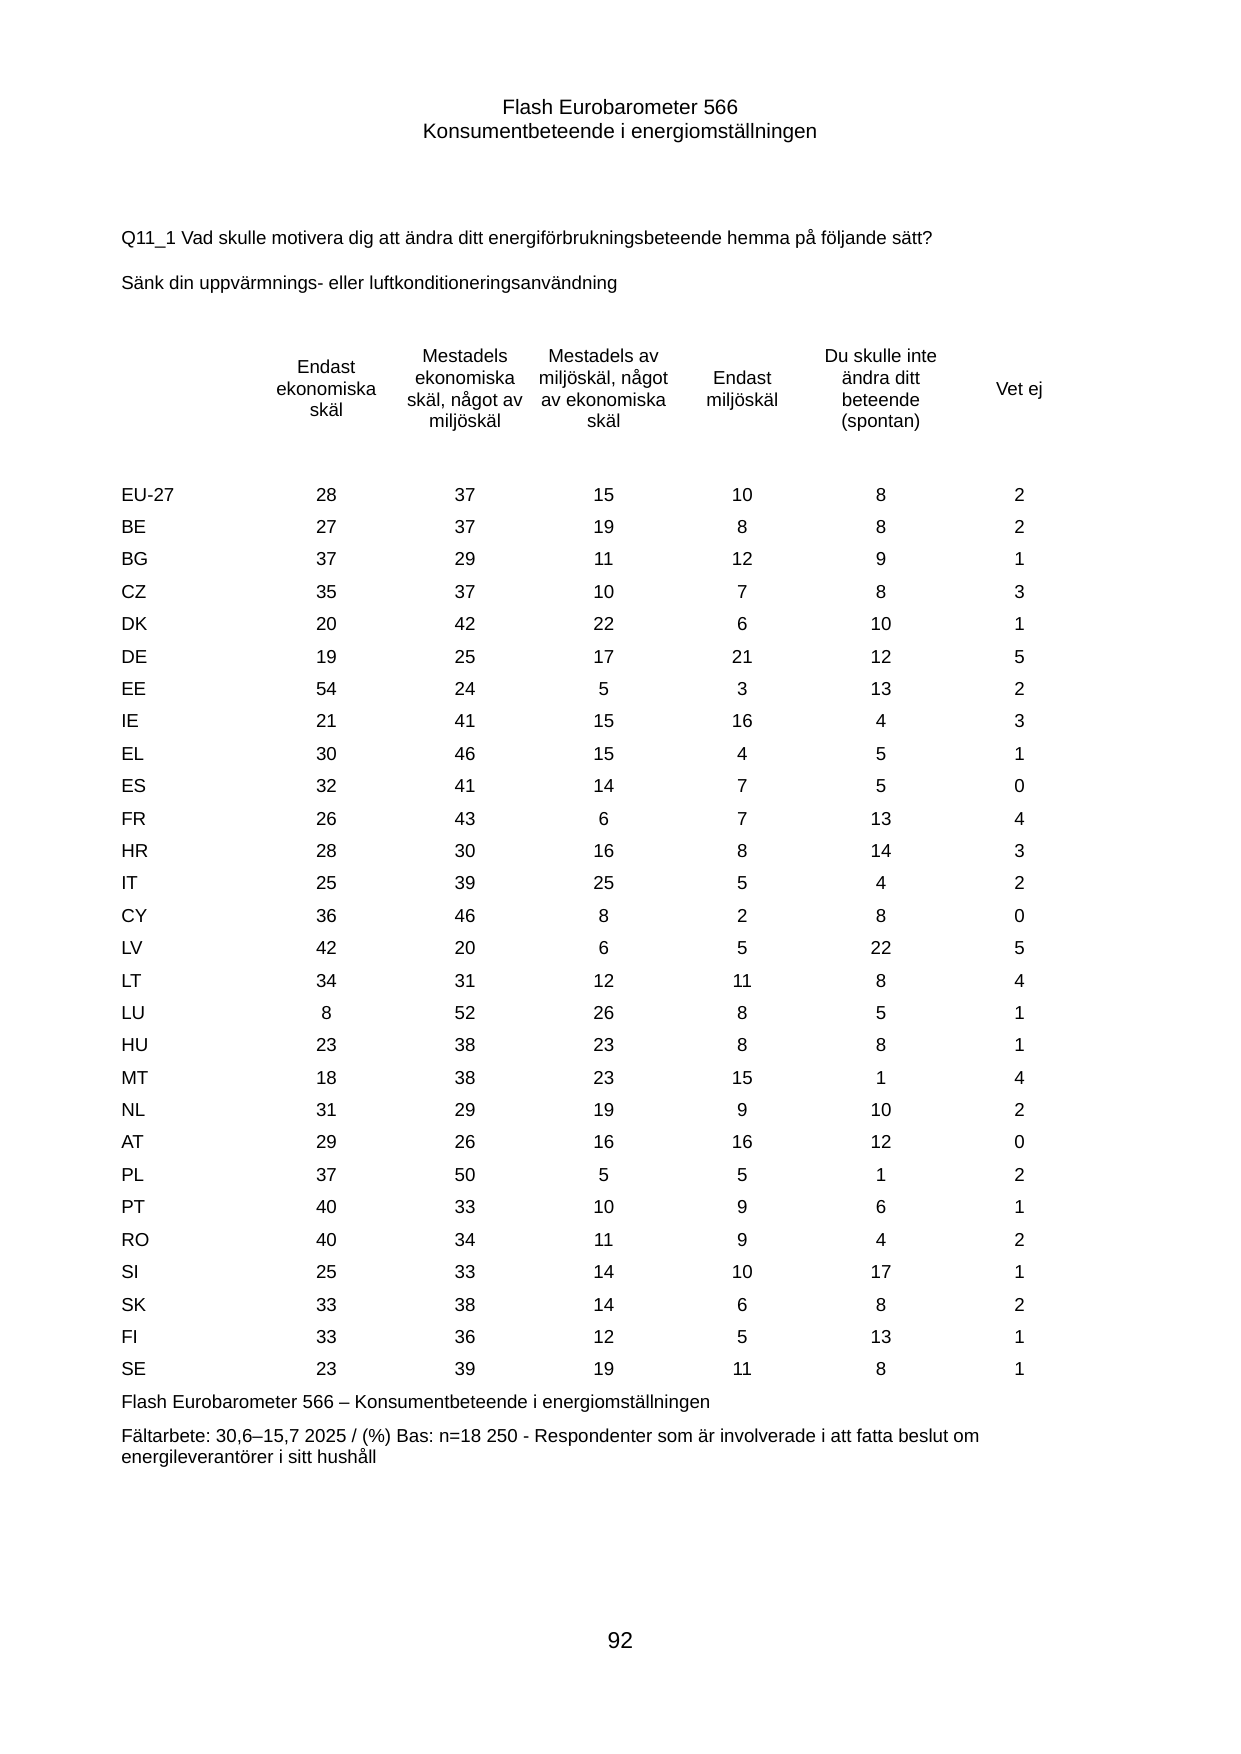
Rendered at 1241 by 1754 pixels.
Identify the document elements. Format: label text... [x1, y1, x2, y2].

table_cell 26 [257, 802, 395, 834]
table_cell 32 [257, 770, 395, 802]
table_cell 0 [950, 770, 1089, 802]
table_cell 39 [395, 867, 534, 899]
table_cell 21 [673, 640, 811, 672]
table_cell 33 [257, 1288, 395, 1320]
table_cell 3 [950, 705, 1089, 737]
table_cell 14 [534, 770, 673, 802]
table_cell 4 [811, 705, 950, 737]
table_cell 33 [395, 1256, 534, 1288]
table_cell 10 [534, 1191, 673, 1223]
table_cell 8 [673, 1029, 811, 1061]
table_cell 5 [534, 1158, 673, 1191]
table_cell 36 [395, 1320, 534, 1353]
table_cell 50 [395, 1158, 534, 1191]
table_cell 1 [811, 1061, 950, 1093]
table_cell 6 [673, 1288, 811, 1320]
table_cell 2 [950, 1094, 1089, 1126]
table_cell 13 [811, 673, 950, 705]
table_cell 2 [950, 510, 1089, 543]
table_cell MT [118, 1061, 257, 1093]
table_cell 5 [811, 737, 950, 769]
table_cell 34 [257, 964, 395, 996]
table_cell 4 [950, 802, 1089, 834]
table_cell Du skulle inte ändra ditt beteende (spontan) [811, 299, 950, 478]
table_cell 12 [811, 1126, 950, 1158]
table_cell 52 [395, 996, 534, 1029]
table_cell 10 [811, 1094, 950, 1126]
table_cell 2 [950, 1158, 1089, 1191]
table_cell [118, 299, 257, 478]
table_cell 8 [811, 478, 950, 510]
table_cell 2 [950, 867, 1089, 899]
table_cell 9 [811, 543, 950, 575]
table_cell 4 [950, 1061, 1089, 1093]
table_cell 8 [257, 996, 395, 1029]
table_cell 23 [257, 1029, 395, 1061]
table_cell 10 [534, 575, 673, 608]
table_cell 46 [395, 737, 534, 769]
table_cell LT [118, 964, 257, 996]
table_cell Mestadels av miljöskäl, något av ekonomiska skäl [534, 299, 673, 478]
table_cell 23 [257, 1353, 395, 1385]
table_cell 12 [534, 964, 673, 996]
table_cell 16 [534, 834, 673, 867]
table_cell 41 [395, 770, 534, 802]
table_cell 42 [257, 932, 395, 964]
table_cell 11 [534, 543, 673, 575]
table_cell 1 [950, 996, 1089, 1029]
table_cell 40 [257, 1223, 395, 1256]
table_cell 37 [257, 543, 395, 575]
table_cell 8 [811, 899, 950, 932]
table_cell IE [118, 705, 257, 737]
table_cell 37 [395, 510, 534, 543]
table_cell 6 [534, 802, 673, 834]
table_cell DK [118, 608, 257, 640]
table_cell 8 [673, 996, 811, 1029]
table_cell 8 [534, 899, 673, 932]
table_cell 19 [534, 1353, 673, 1385]
table_cell 30 [257, 737, 395, 769]
table_cell EL [118, 737, 257, 769]
table_cell PT [118, 1191, 257, 1223]
table_cell EU-27 [118, 478, 257, 510]
table_cell 4 [673, 737, 811, 769]
table_cell AT [118, 1126, 257, 1158]
table_cell 3 [950, 575, 1089, 608]
table_cell 5 [950, 640, 1089, 672]
table_cell 29 [395, 543, 534, 575]
table_cell 18 [257, 1061, 395, 1093]
table_cell 9 [673, 1191, 811, 1223]
table_cell 6 [673, 608, 811, 640]
table_cell 19 [534, 1094, 673, 1126]
table_cell 8 [811, 964, 950, 996]
table_cell 8 [673, 834, 811, 867]
table_cell 42 [395, 608, 534, 640]
table_cell 11 [534, 1223, 673, 1256]
table_cell 26 [534, 996, 673, 1029]
table_cell 12 [673, 543, 811, 575]
table_cell 7 [673, 802, 811, 834]
table_cell 15 [534, 705, 673, 737]
table_cell 5 [673, 867, 811, 899]
table_cell 40 [257, 1191, 395, 1223]
table_cell FI [118, 1320, 257, 1353]
table_cell 9 [673, 1223, 811, 1256]
table_cell IT [118, 867, 257, 899]
table_cell 8 [811, 1029, 950, 1061]
table_cell 2 [950, 478, 1089, 510]
table_cell 15 [534, 737, 673, 769]
table_cell 37 [395, 575, 534, 608]
table_cell 8 [811, 510, 950, 543]
table_cell 22 [811, 932, 950, 964]
table_cell 5 [673, 1158, 811, 1191]
table_cell SE [118, 1353, 257, 1385]
table_cell 34 [395, 1223, 534, 1256]
table_cell 16 [673, 705, 811, 737]
table_cell LU [118, 996, 257, 1029]
table_header Q11_1 Vad skulle motivera dig att ändra ditt energiförbrukningsbeteende hemma på följande sätt? [118, 209, 1089, 266]
table_cell 6 [534, 932, 673, 964]
table_cell 43 [395, 802, 534, 834]
table_cell 37 [395, 478, 534, 510]
table_cell 25 [257, 867, 395, 899]
table_cell 9 [673, 1094, 811, 1126]
table_cell Endast miljöskäl [673, 299, 811, 478]
table_cell 4 [811, 867, 950, 899]
table_cell SI [118, 1256, 257, 1288]
table_cell 2 [950, 673, 1089, 705]
table_cell 5 [673, 1320, 811, 1353]
table_cell SK [118, 1288, 257, 1320]
table_cell 14 [811, 834, 950, 867]
table_cell 5 [950, 932, 1089, 964]
table_cell Vet ej [950, 299, 1089, 478]
table_cell Flash Eurobarometer 566 – Konsumentbeteende i energiomställningen [118, 1385, 1089, 1417]
table_cell 0 [950, 1126, 1089, 1158]
table_cell 25 [257, 1256, 395, 1288]
table_cell 31 [395, 964, 534, 996]
table_cell 19 [534, 510, 673, 543]
table_cell HU [118, 1029, 257, 1061]
table_cell 17 [534, 640, 673, 672]
table_cell 27 [257, 510, 395, 543]
table_cell 14 [534, 1288, 673, 1320]
table_cell 10 [673, 1256, 811, 1288]
table_cell CY [118, 899, 257, 932]
table_cell 46 [395, 899, 534, 932]
table_cell 7 [673, 770, 811, 802]
table_cell 3 [950, 834, 1089, 867]
table_cell 54 [257, 673, 395, 705]
table_cell 15 [673, 1061, 811, 1093]
table_cell 13 [811, 1320, 950, 1353]
table_cell Sänk din uppvärmnings- eller luftkonditioneringsanvändning [118, 266, 1089, 299]
table_cell 41 [395, 705, 534, 737]
table_cell 17 [811, 1256, 950, 1288]
table_cell 4 [950, 964, 1089, 996]
table_cell 1 [811, 1158, 950, 1191]
table_cell BE [118, 510, 257, 543]
table_cell 1 [950, 1191, 1089, 1223]
table_cell 38 [395, 1288, 534, 1320]
table_cell 7 [673, 575, 811, 608]
table_cell 16 [673, 1126, 811, 1158]
table_cell 26 [395, 1126, 534, 1158]
table_cell 2 [950, 1223, 1089, 1256]
table_cell 10 [673, 478, 811, 510]
table_cell 4 [811, 1223, 950, 1256]
table_cell 3 [673, 673, 811, 705]
table_cell 5 [534, 673, 673, 705]
table_cell 5 [673, 932, 811, 964]
table_cell LV [118, 932, 257, 964]
table_cell 20 [257, 608, 395, 640]
table_cell 1 [950, 1320, 1089, 1353]
table_cell 1 [950, 737, 1089, 769]
table_cell 5 [811, 996, 950, 1029]
table_cell 1 [950, 608, 1089, 640]
table_cell 12 [534, 1320, 673, 1353]
table_cell 36 [257, 899, 395, 932]
table_cell 39 [395, 1353, 534, 1385]
table_cell EE [118, 673, 257, 705]
table_cell 24 [395, 673, 534, 705]
table_cell PL [118, 1158, 257, 1191]
table_cell 23 [534, 1029, 673, 1061]
table_cell Mestadels ekonomiska skäl, något av miljöskäl [395, 299, 534, 478]
table_cell 29 [395, 1094, 534, 1126]
table_cell CZ [118, 575, 257, 608]
table_cell 5 [811, 770, 950, 802]
table_cell 8 [811, 1288, 950, 1320]
table_cell NL [118, 1094, 257, 1126]
table_cell 15 [534, 478, 673, 510]
table_cell 37 [257, 1158, 395, 1191]
table_cell 1 [950, 1353, 1089, 1385]
table_cell HR [118, 834, 257, 867]
table_cell 38 [395, 1061, 534, 1093]
table_cell 10 [811, 608, 950, 640]
table_cell 8 [811, 575, 950, 608]
table_cell 13 [811, 802, 950, 834]
table_cell 25 [534, 867, 673, 899]
table_cell 16 [534, 1126, 673, 1158]
table_cell 22 [534, 608, 673, 640]
table_cell Endast ekonomiska skäl [257, 299, 395, 478]
table_cell BG [118, 543, 257, 575]
table_cell 25 [395, 640, 534, 672]
table_cell Fältarbete: 30,6–15,7 2025 / (%) Bas: n=18 250 - Respondenter som är involverade i att fatta beslut om energileverantörer i sitt hushåll [118, 1418, 1089, 1475]
table_cell FR [118, 802, 257, 834]
table_cell 8 [811, 1353, 950, 1385]
table_cell 20 [395, 932, 534, 964]
table_cell 33 [395, 1191, 534, 1223]
table_cell 6 [811, 1191, 950, 1223]
table_cell DE [118, 640, 257, 672]
table_cell 28 [257, 478, 395, 510]
table_cell ES [118, 770, 257, 802]
table_cell 21 [257, 705, 395, 737]
table_cell 2 [950, 1288, 1089, 1320]
table_cell 33 [257, 1320, 395, 1353]
table_cell 14 [534, 1256, 673, 1288]
table_cell 1 [950, 1029, 1089, 1061]
table_cell 35 [257, 575, 395, 608]
table_cell 23 [534, 1061, 673, 1093]
table_cell RO [118, 1223, 257, 1256]
table_cell 12 [811, 640, 950, 672]
table_cell 8 [673, 510, 811, 543]
table_cell 11 [673, 1353, 811, 1385]
table_cell 38 [395, 1029, 534, 1061]
table_cell 29 [257, 1126, 395, 1158]
table_cell 31 [257, 1094, 395, 1126]
table_cell 19 [257, 640, 395, 672]
table_cell 30 [395, 834, 534, 867]
table_cell 11 [673, 964, 811, 996]
table_cell 1 [950, 543, 1089, 575]
table_cell 1 [950, 1256, 1089, 1288]
table_cell 0 [950, 899, 1089, 932]
table_cell 28 [257, 834, 395, 867]
table_cell 2 [673, 899, 811, 932]
